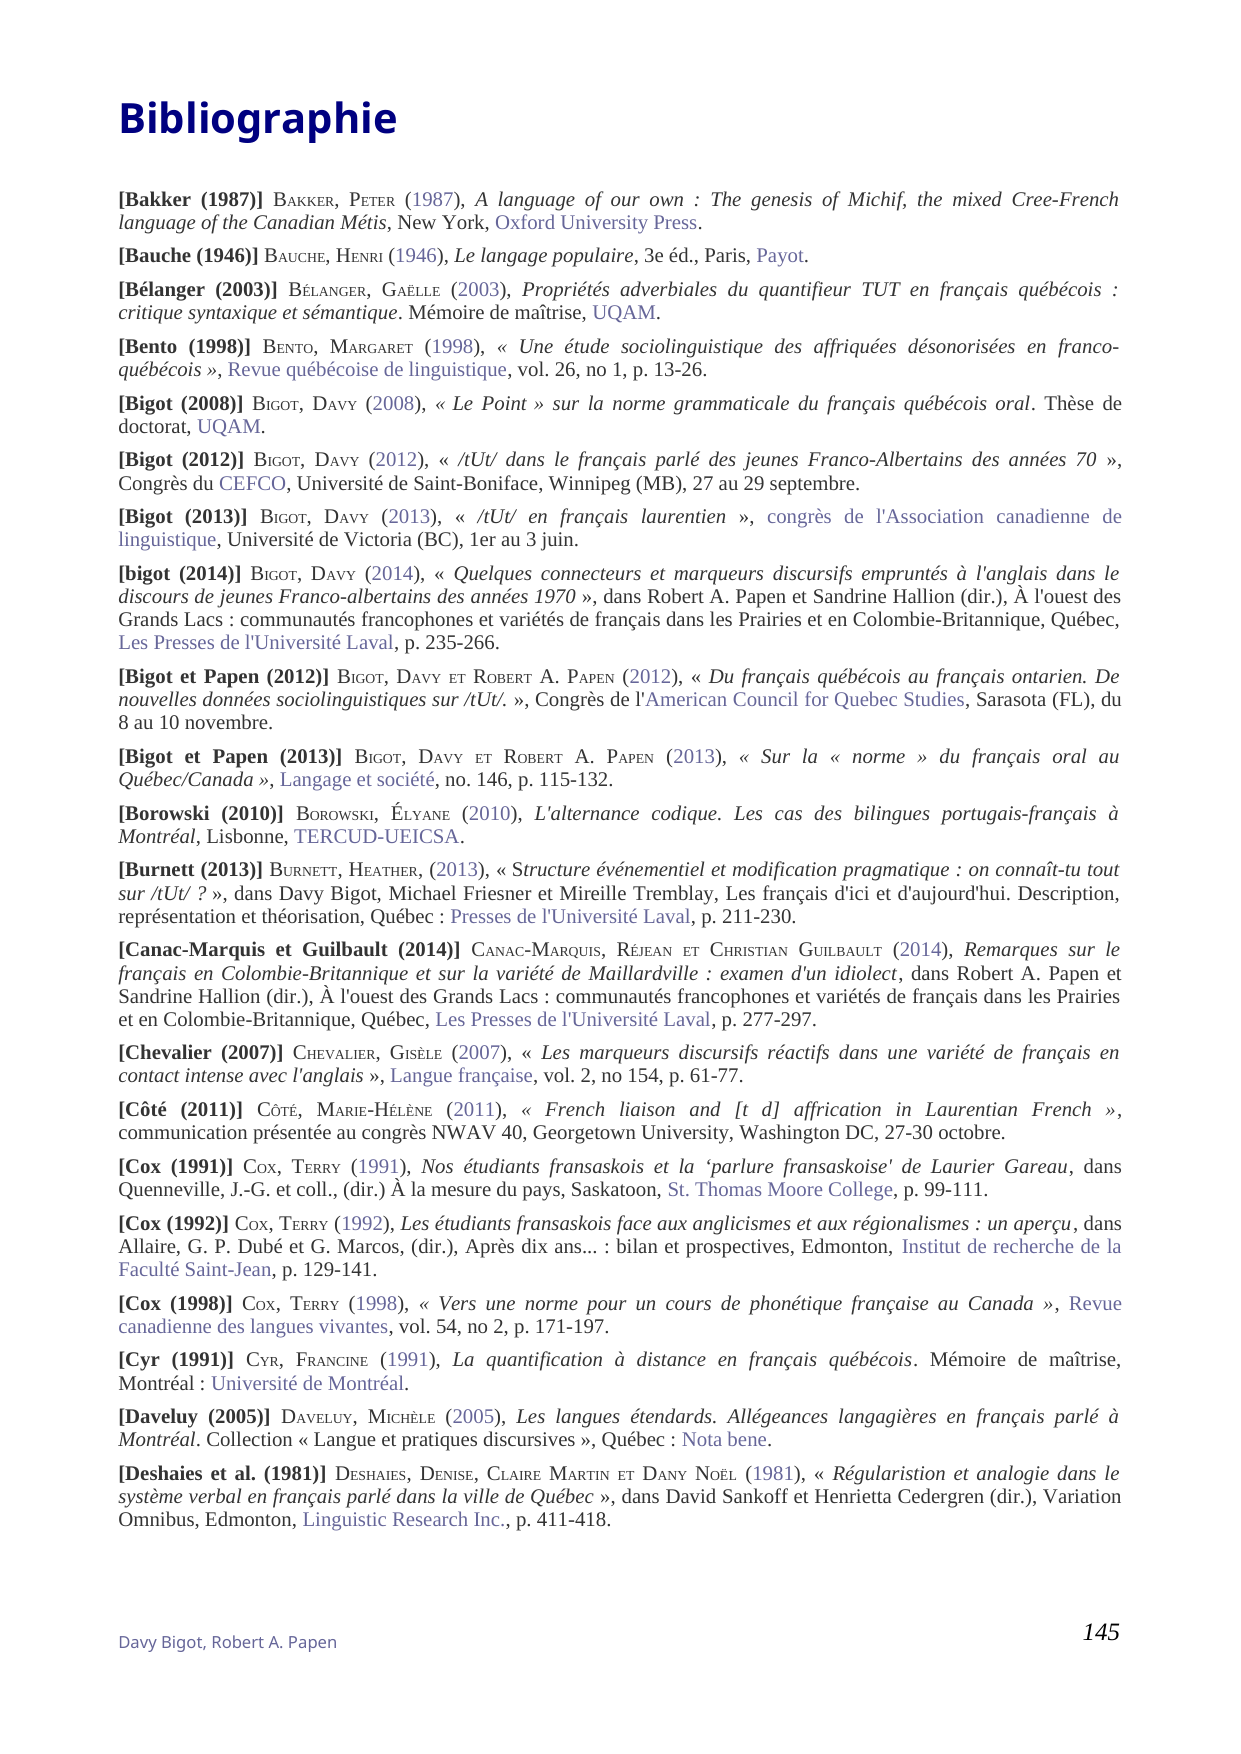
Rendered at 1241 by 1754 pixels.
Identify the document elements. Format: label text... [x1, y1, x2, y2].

text [bigot (2014)] Bigot, Davy (2014), « Quelques connecteurs et marqueurs discursifs empruntés à l'anglais dans le discours de jeunes Franco-albertains des années 1970 », dans Robert A. Papen et Sandrine Hallion (dir.), À l'ouest des Grands Lacs : communautés francophones et variétés de français dans les Prairies et en Colombie-Britannique, Québec, Les Presses de l'Université Laval, p. 235-266. [118, 562, 1122, 654]
text [Bauche (1946)] Bauche, Henri (1946), Le langage populaire, 3e éd., Paris, Payot. [118, 244, 1122, 267]
text [Bigot et Papen (2012)] Bigot, Davy et Robert A. Papen (2012), « Du français québécois au français ontarien. De nouvelles données sociolinguistiques sur /tUt/. », Congrès de l'American Council for Quebec Studies, Sarasota (FL), du 8 au 10 novembre. [118, 665, 1122, 734]
text [Bigot (2013)] Bigot, Davy (2013), « /tUt/ en français laurentien », congrès de l'Association canadienne de linguistique, Université de Victoria (BC), 1er au 3 juin. [118, 505, 1122, 551]
text [Bakker (1987)] Bakker, Peter (1987), A language of our own : The genesis of Michif, the mixed Cree-French language of the Canadian Métis, New York, Oxford University Press. [118, 188, 1122, 234]
text [Borowski (2010)] Borowski, Élyane (2010), L'alternance codique. Les cas des bilingues portugais-français à Montréal, Lisbonne, TERCUD-UEICSA. [118, 802, 1122, 848]
text [Côté (2011)] Côté, Marie-Hélène (2011), « French liaison and [t d] affrication in Laurentian French », communication présentée au congrès NWAV 40, Georgetown University, Washington DC, 27-30 octobre. [118, 1098, 1122, 1144]
text [Bigot et Papen (2013)] Bigot, Davy et Robert A. Papen (2013), « Sur la « norme » du français oral au Québec/Canada », Langage et société, no. 146, p. 115-132. [118, 745, 1122, 791]
title Bibliographie [118, 88, 1122, 145]
text [Cyr (1991)] Cyr, Francine (1991), La quantification à distance en français québécois. Mémoire de maîtrise, Montréal : Université de Montréal. [118, 1348, 1122, 1394]
text [Daveluy (2005)] Daveluy, Michèle (2005), Les langues étendards. Allégeances langagières en français parlé à Montréal. Collection « Langue et pratiques discursives », Québec : Nota bene. [118, 1405, 1122, 1451]
text [Cox (1991)] Cox, Terry (1991), Nos étudiants fransaskois et la ‘parlure fransaskoise' de Laurier Gareau, dans Quenneville, J.-G. et coll., (dir.) À la mesure du pays, Saskatoon, St. Thomas Moore College, p. 99-111. [118, 1155, 1122, 1201]
text [Bélanger (2003)] Bélanger, Gaëlle (2003), Propriétés adverbiales du quantifieur TUT en français québécois : critique syntaxique et sémantique. Mémoire de maîtrise, UQAM. [118, 278, 1122, 324]
text [Bigot (2008)] Bigot, Davy (2008), « Le Point » sur la norme grammaticale du français québécois oral. Thèse de doctorat, UQAM. [118, 392, 1122, 438]
text [Deshaies et al. (1981)] Deshaies, Denise, Claire Martin et Dany Noël (1981), « Régularistion et analogie dans le système verbal en français parlé dans la ville de Québec », dans David Sankoff et Henrietta Cedergren (dir.), Variation Omnibus, Edmonton, Linguistic Research Inc., p. 411-418. [118, 1462, 1122, 1531]
text [Cox (1998)] Cox, Terry (1998), « Vers une norme pour un cours de phonétique française au Canada », Revue canadienne des langues vivantes, vol. 54, no 2, p. 171-197. [118, 1291, 1122, 1338]
text [Chevalier (2007)] Chevalier, Gisèle (2007), « Les marqueurs discursifs réactifs dans une variété de français en contact intense avec l'anglais », Langue française, vol. 2, no 154, p. 61-77. [118, 1041, 1122, 1087]
text [Cox (1992)] Cox, Terry (1992), Les étudiants fransaskois face aux anglicismes et aux régionalismes : un aperçu, dans Allaire, G. P. Dubé et G. Marcos, (dir.), Après dix ans... : bilan et prospectives, Edmonton, Institut de recherche de la Faculté Saint-Jean, p. 129-141. [118, 1212, 1122, 1281]
text [Bento (1998)] Bento, Margaret (1998), « Une étude sociolinguistique des affriquées désonorisées en franco-québécois », Revue québécoise de linguistique, vol. 26, no 1, p. 13-26. [118, 335, 1122, 381]
text [Bigot (2012)] Bigot, Davy (2012), « /tUt/ dans le français parlé des jeunes Franco-Albertains des années 70 », Congrès du CEFCO, Université de Saint-Boniface, Winnipeg (MB), 27 au 29 septembre. [118, 448, 1122, 494]
text [Canac-Marquis et Guilbault (2014)] Canac-Marquis, Réjean et Christian Guilbault (2014), Remarques sur le français en Colombie-Britannique et sur la variété de Maillardville : examen d'un idiolect, dans Robert A. Papen et Sandrine Hallion (dir.), À l'ouest des Grands Lacs : communautés francophones et variétés de français dans les Prairies et en Colombie-Britannique, Québec, Les Presses de l'Université Laval, p. 277-297. [118, 938, 1122, 1031]
text [Burnett (2013)] Burnett, Heather, (2013), « Structure événementiel et modification pragmatique : on connaît-tu tout sur /tUt/ ? », dans Davy Bigot, Michael Friesner et Mireille Tremblay, Les français d'ici et d'aujourd'hui. Description, représentation et théorisation, Québec : Presses de l'Université Laval, p. 211-230. [118, 858, 1122, 928]
